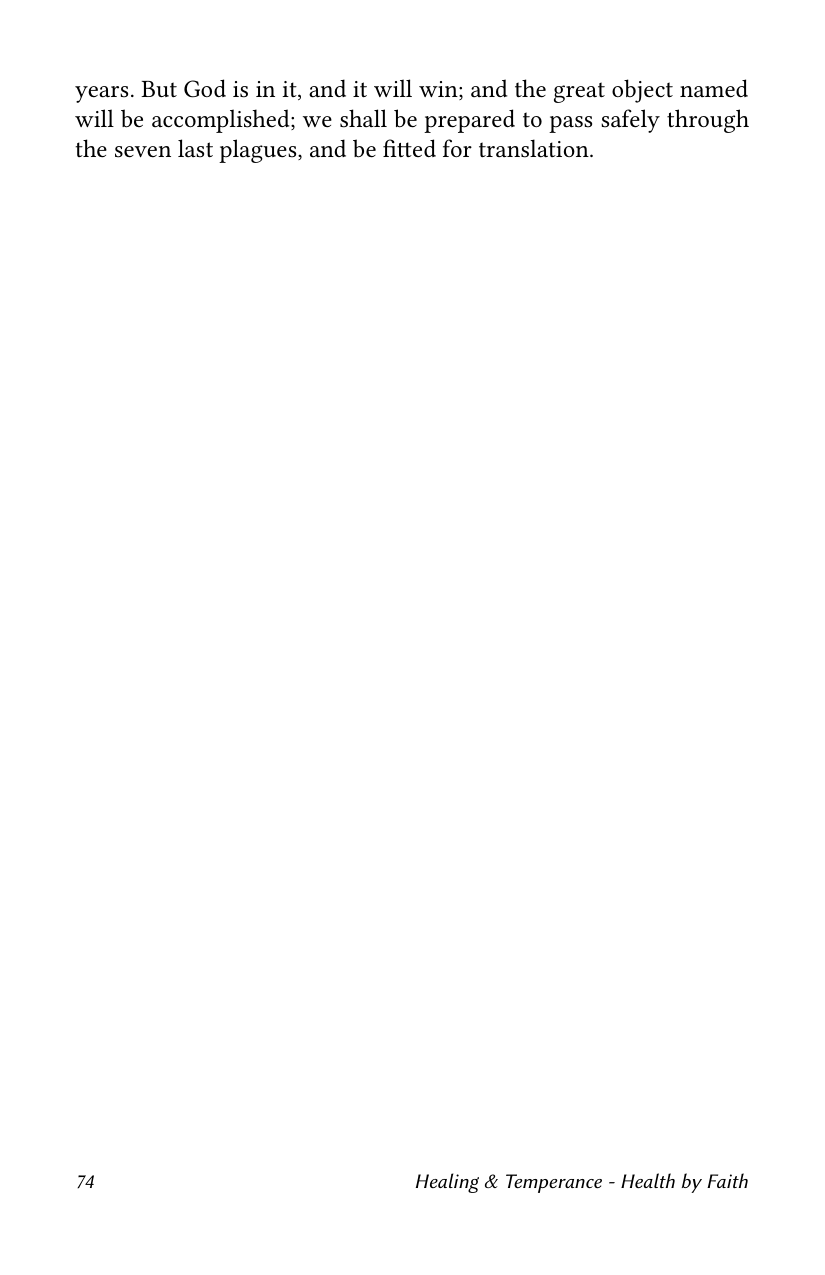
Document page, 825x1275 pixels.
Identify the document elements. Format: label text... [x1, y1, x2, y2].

text years. But God is in it, and it will win; and the great object named will be accomplished; we shall be prepared to pass safely through the seven last plagues, and be fitted for translation. [75, 75, 750, 163]
